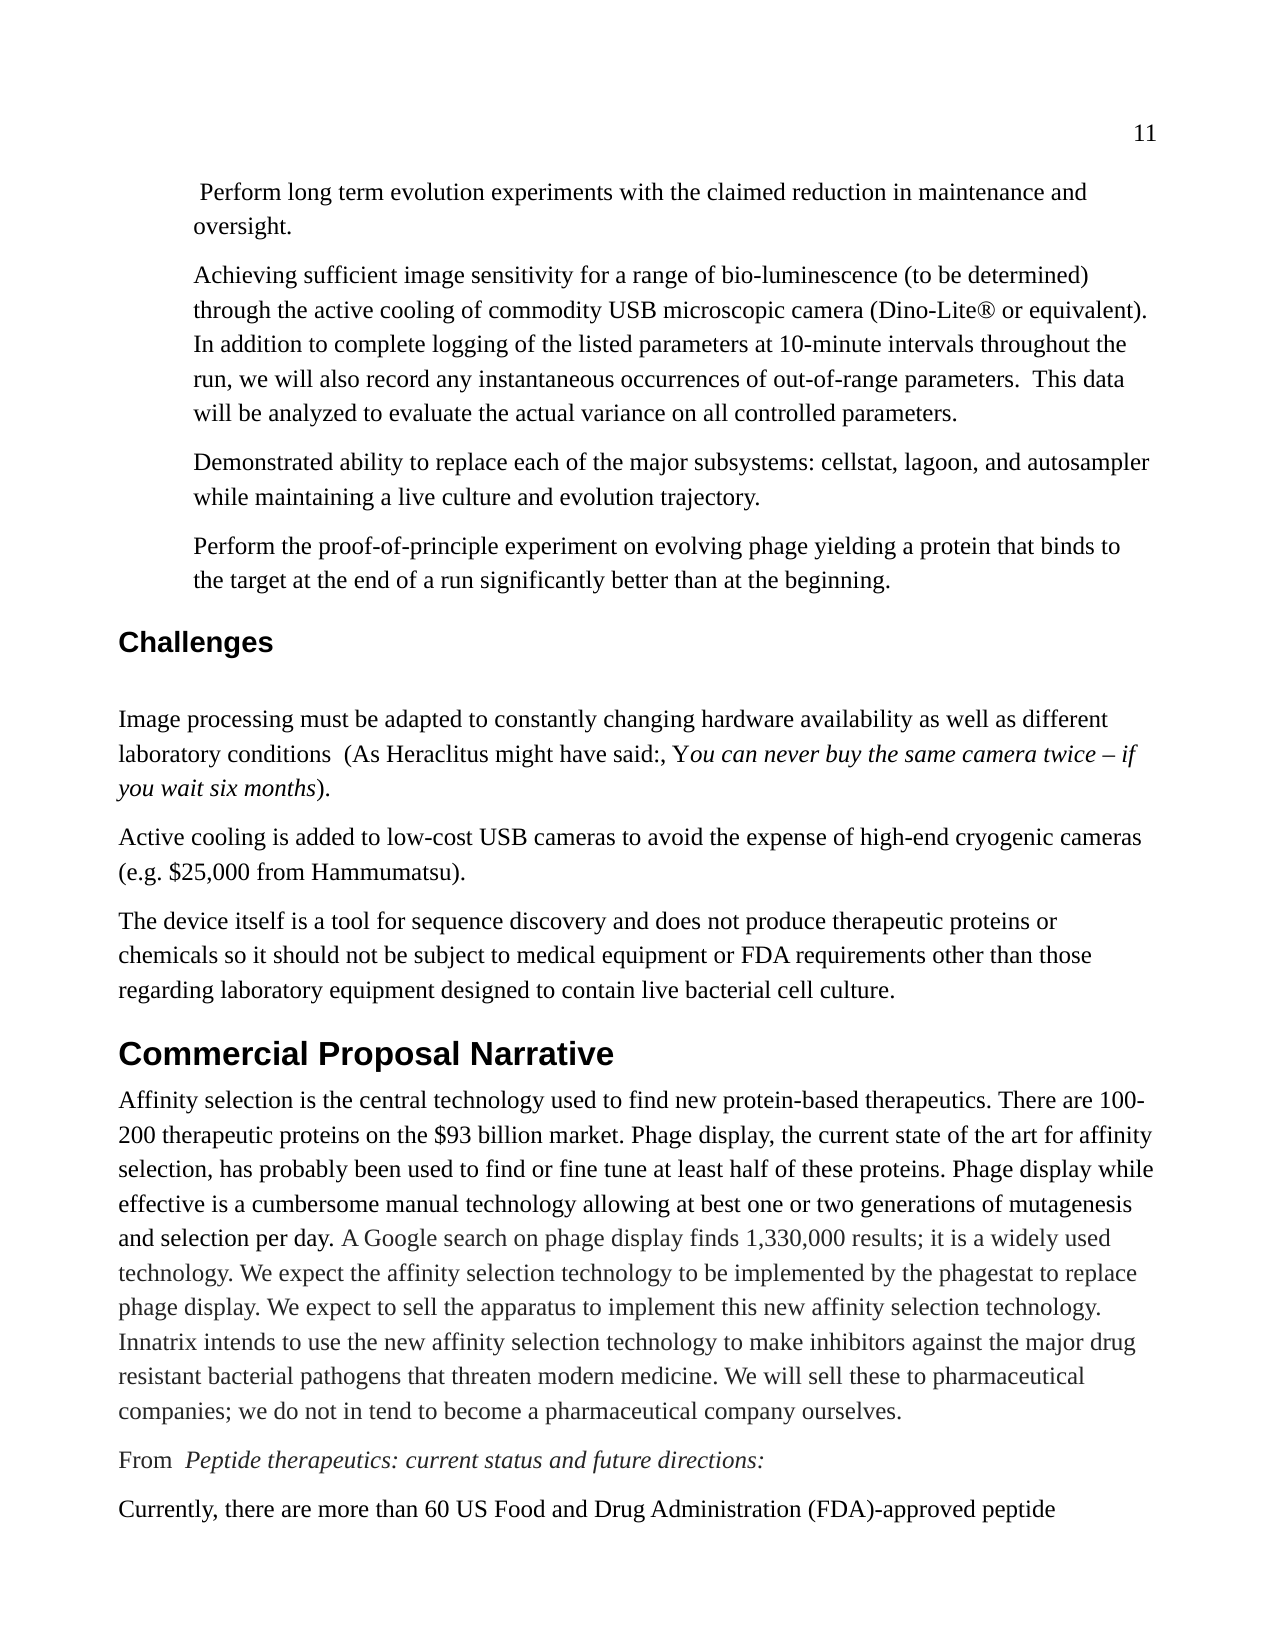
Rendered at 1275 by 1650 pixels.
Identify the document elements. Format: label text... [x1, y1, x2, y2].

text Affinity selection is the central technology used to find new protein-based therapeutics. There are 100-200 therapeutic proteins on the $93 billion market. Phage display, the current state of the art for affinity selection, has probably been used to find or fine tune at least half of these proteins. Phage display while effective is a cumbersome manual technology allowing at best one or two generations of mutagenesis and selection per day. A Google search on phage display finds 1,330,000 results; it is a widely used technology. We expect the affinity selection technology to be implemented by the phagestat to replace phage display. We expect to sell the apparatus to implement this new affinity selection technology. Innatrix intends to use the new affinity selection technology to make inhibitors against the major drug resistant bacterial pathogens that threaten modern medicine. We will sell these to pharmaceutical companies; we do not in tend to become a pharmaceutical company ourselves. [118, 1085, 1157, 1424]
list Perform long term evolution experiments with the claimed reduction in maintenance and oversight. [156, 177, 1157, 240]
list Perform the proof-of-principle experiment on evolving phage yielding a protein that binds to the target at the end of a run significantly better than at the beginning. [156, 531, 1157, 594]
text The device itself is a tool for sequence discovery and does not produce therapeutic proteins or chemicals so it should not be subject to medical equipment or FDA requirements other than those regarding laboratory equipment designed to contain live bacterial cell culture. [118, 906, 1157, 1004]
text From Peptide therapeutics: current status and future directions: [118, 1445, 1157, 1473]
text Image processing must be adapted to constantly changing hardware availability as well as different laboratory conditions (As Heraclitus might have said:, You can never buy the same camera twice – if you wait six months). [118, 704, 1157, 802]
list Achieving sufficient image sensitivity for a range of bio-luminescence (to be determined) through the active cooling of commodity USB microscopic camera (Dino-Lite® or equivalent). In addition to complete logging of the listed parameters at 10-minute intervals throughout the run, we will also record any instantaneous occurrences of out-of-range parameters. This data will be analyzed to evaluate the actual variance on all controlled parameters. [156, 260, 1157, 427]
subtitle Commercial Proposal Narrative [118, 1034, 1157, 1073]
text Currently, there are more than 60 US Food and Drug Administration (FDA)-approved peptide [118, 1494, 1157, 1523]
text Active cooling is added to low-cost USB cameras to avoid the expense of high-end cryogenic cameras (e.g. $25,000 from Hammumatsu). [118, 822, 1157, 886]
subtitle Challenges [118, 625, 1157, 692]
list Demonstrated ability to replace each of the major subsystems: cellstat, lagoon, and autosampler while maintaining a live culture and evolution trajectory. [156, 447, 1157, 511]
